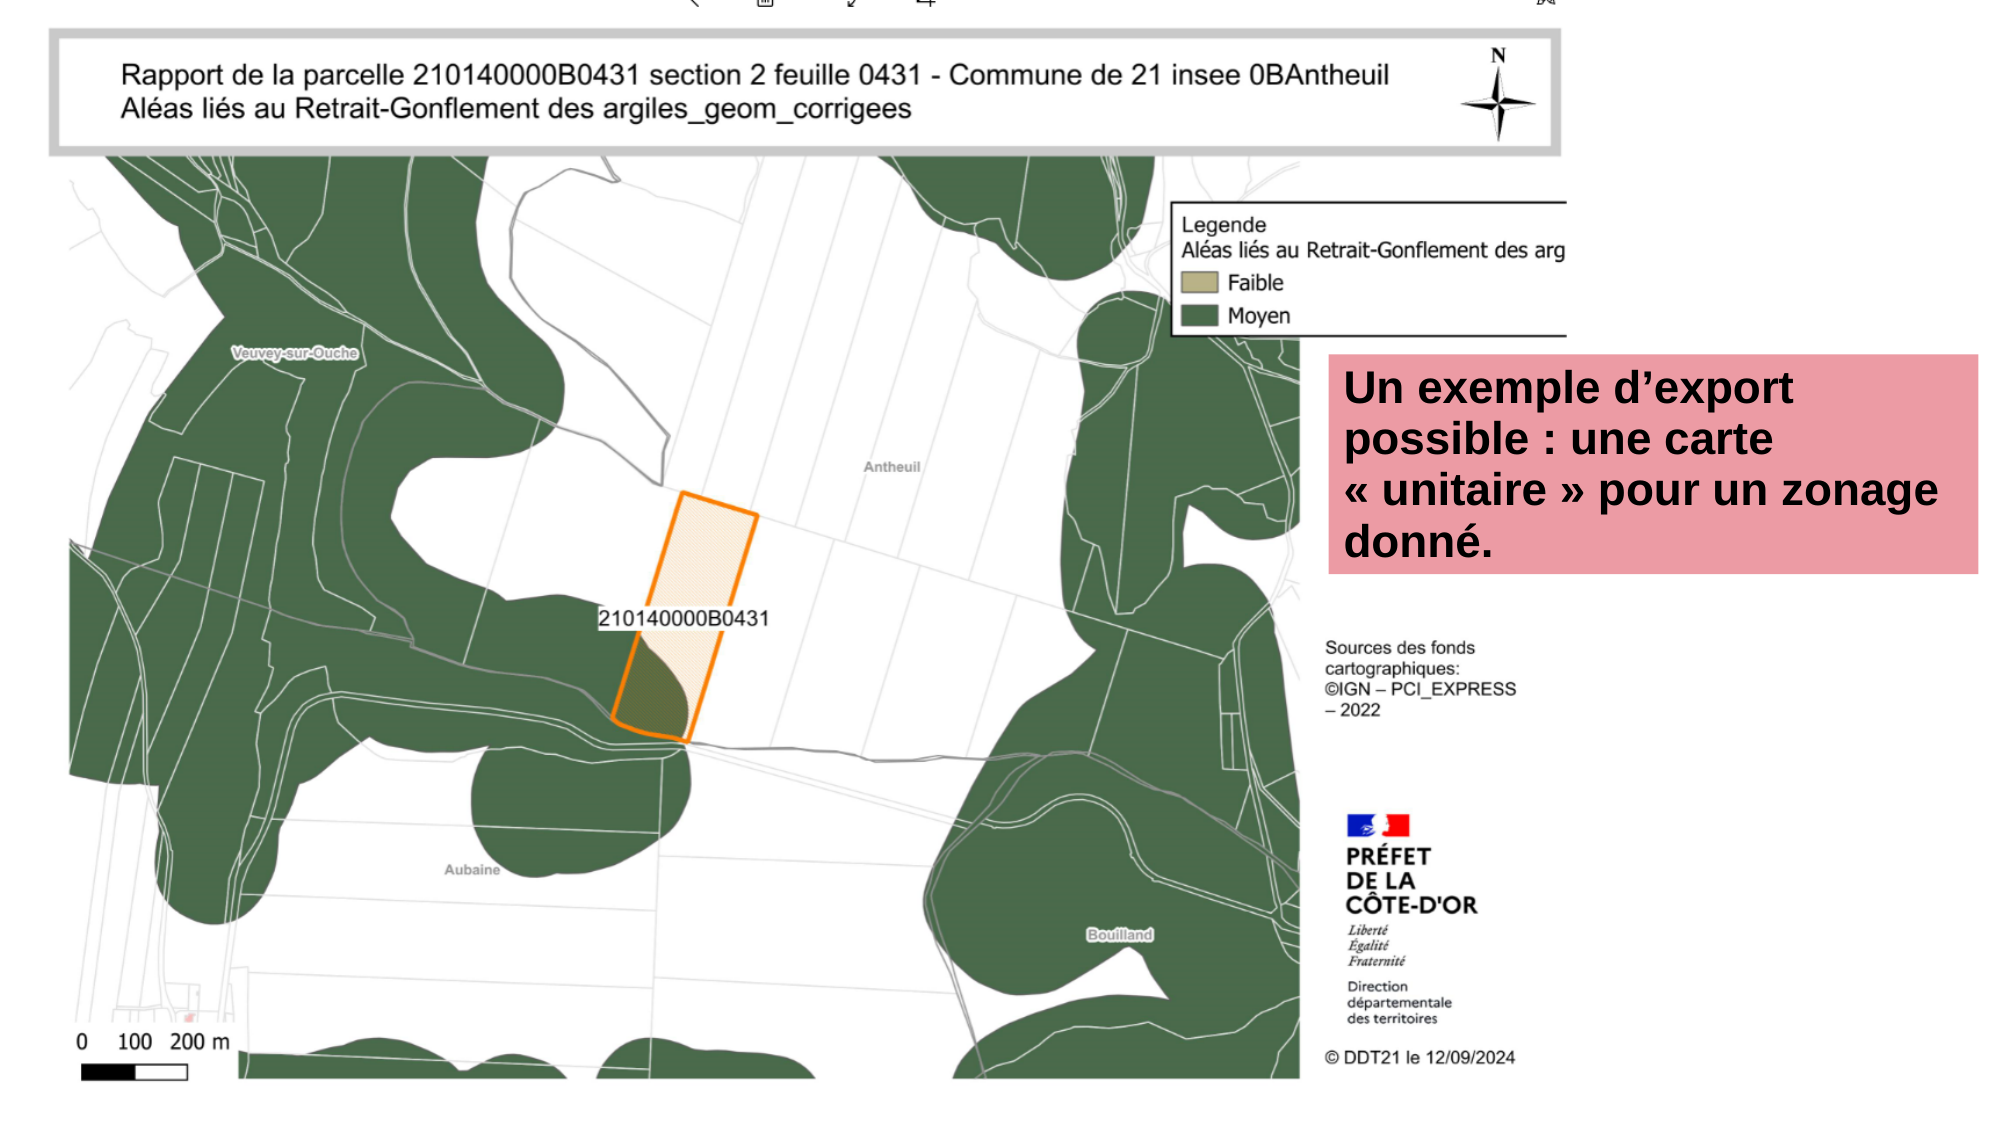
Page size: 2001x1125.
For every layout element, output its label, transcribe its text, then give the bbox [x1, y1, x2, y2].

picture [29, 0, 1603, 1125]
text_box Un exemple d’export possible : une carte « unitaire » pour un zonage donné. [1328, 354, 1979, 575]
